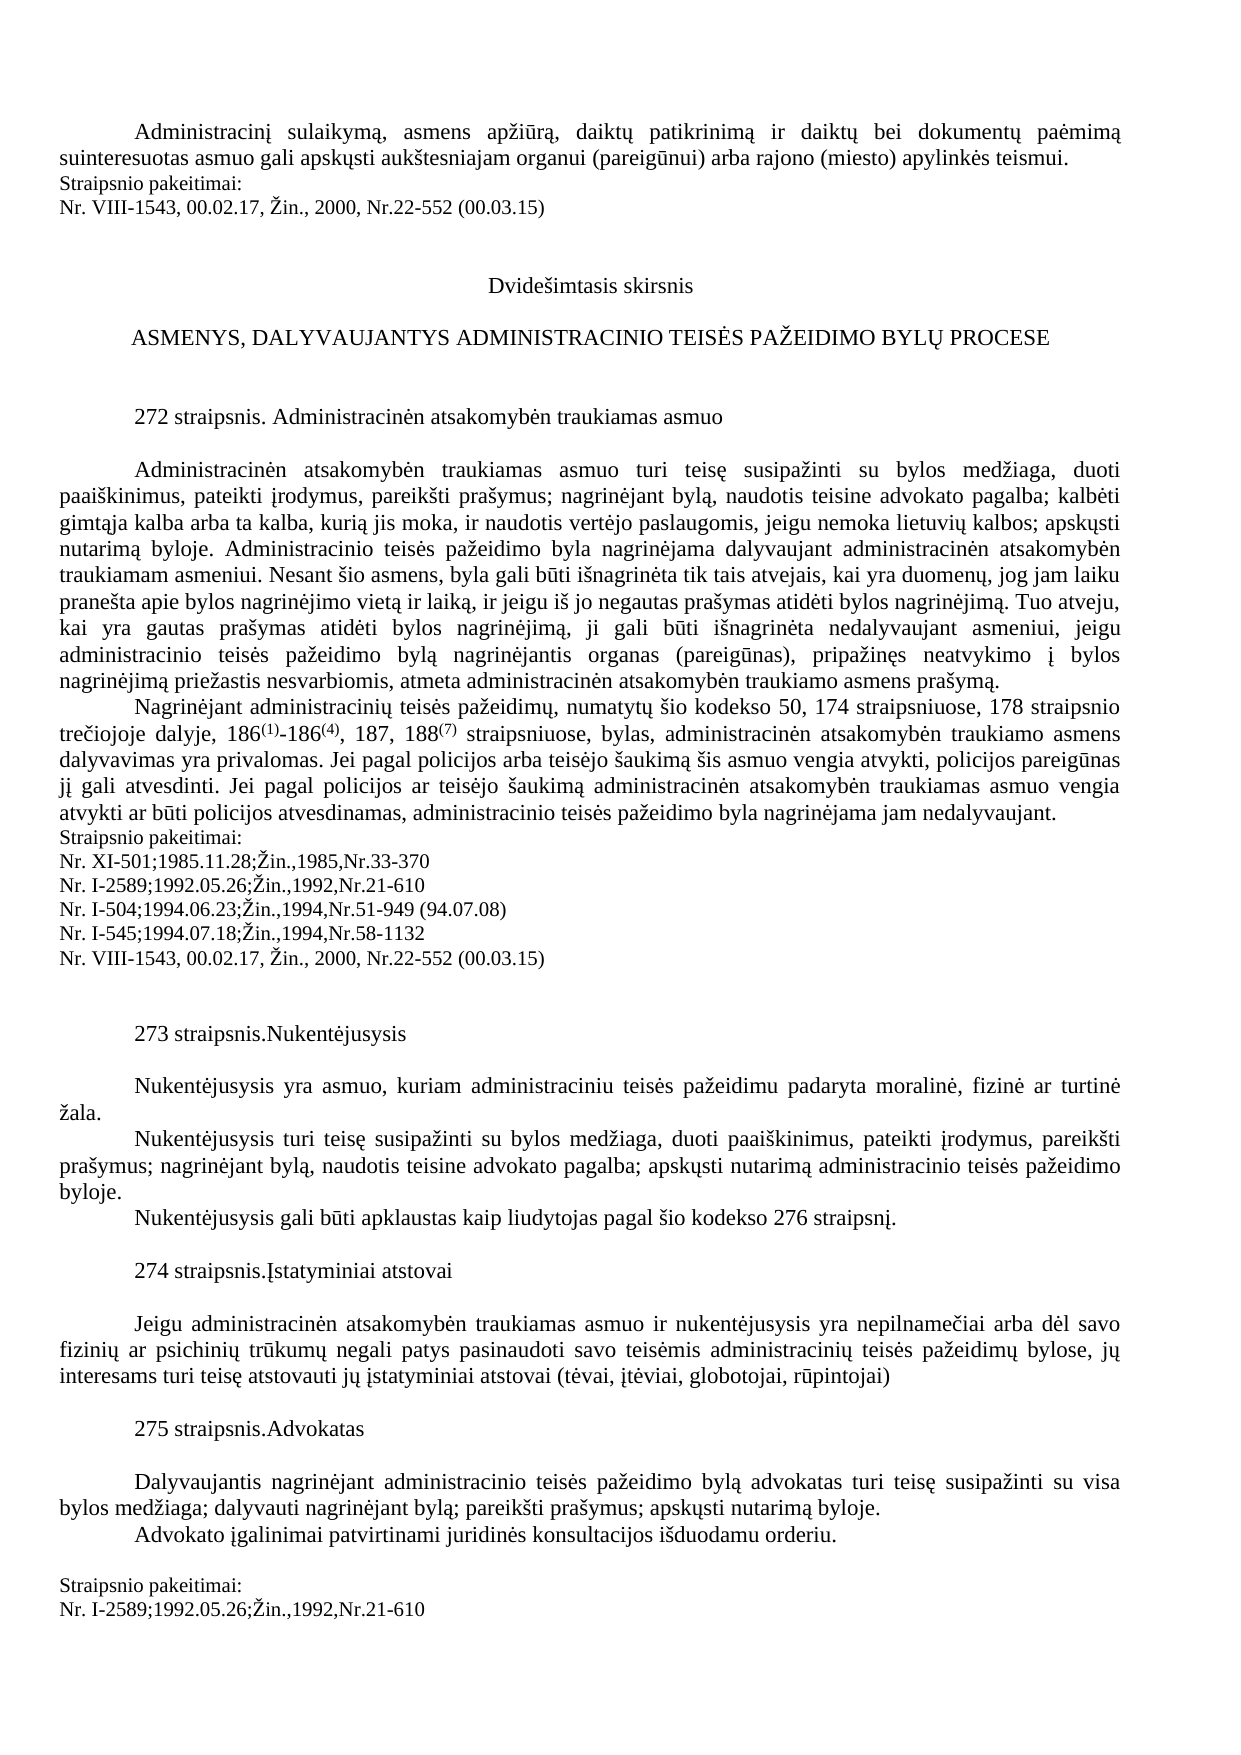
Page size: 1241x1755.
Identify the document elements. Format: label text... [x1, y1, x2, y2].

text Nr. I-504;1994.06.23;Žin.,1994,Nr.51-949 (94.07.08) [59, 897, 1122, 921]
text Straipsnio pakeitimai: [59, 825, 1122, 849]
text Nagrinėjant administracinių teisės pažeidimų, numatytų šio kodekso 50, 174 straipsniuose, 178 straipsnio trečiojoje dalyje, 186(1)-186(4), 187, 188(7) straipsniuose, bylas, administracinėn atsakomybėn traukiamo asmens dalyvavimas yra privalomas. Jei pagal policijos arba teisėjo šaukimą šis asmuo vengia atvykti, policijos pareigūnas jį gali atvesdinti. Jei pagal policijos ar teisėjo šaukimą administracinėn atsakomybėn traukiamas asmuo vengia atvykti ar būti policijos atvesdinamas, administracinio teisės pažeidimo byla nagrinėjama jam nedalyvaujant. [59, 693, 1122, 825]
text Nr. VIII-1543, 00.02.17, Žin., 2000, Nr.22-552 (00.03.15) [59, 195, 1122, 219]
text Nr. I-2589;1992.05.26;Žin.,1992,Nr.21-610 [59, 873, 1122, 897]
text Nukentėjusysis yra asmuo, kuriam administraciniu teisės pažeidimu padaryta moralinė, fizinė ar turtinė žala. [59, 1073, 1122, 1125]
text Jeigu administracinėn atsakomybėn traukiamas asmuo ir nukentėjusysis yra nepilnamečiai arba dėl savo fizinių ar psichinių trūkumų negali patys pasinaudoti savo teisėmis administracinių teisės pažeidimų bylose, jų interesams turi teisę atstovauti jų įstatyminiai atstovai (tėvai, įtėviai, globotojai, rūpintojai) [59, 1310, 1122, 1389]
text 274 straipsnis.Įstatyminiai atstovai [59, 1257, 1122, 1283]
text Nr. I-2589;1992.05.26;Žin.,1992,Nr.21-610 [59, 1597, 1122, 1621]
text 272 straipsnis. Administracinėn atsakomybėn traukiamas asmuo [59, 403, 1122, 430]
text 273 straipsnis.Nukentėjusysis [59, 1020, 1122, 1046]
text Advokato įgalinimai patvirtinami juridinės konsultacijos išduodamu orderiu. [59, 1521, 1122, 1547]
text Nukentėjusysis turi teisę susipažinti su bylos medžiaga, duoti paaiškinimus, pateikti įrodymus, pareikšti prašymus; nagrinėjant bylą, naudotis teisine advokato pagalba; apskųsti nutarimą administracinio teisės pažeidimo byloje. [59, 1125, 1122, 1204]
text Straipsnio pakeitimai: [59, 171, 1122, 195]
text Nukentėjusysis gali būti apklaustas kaip liudytojas pagal šio kodekso 276 straipsnį. [59, 1204, 1122, 1231]
text 275 straipsnis.Advokatas [59, 1415, 1122, 1442]
text Dalyvaujantis nagrinėjant administracinio teisės pažeidimo bylą advokatas turi teisę susipažinti su visa bylos medžiaga; dalyvauti nagrinėjant bylą; pareikšti prašymus; apskųsti nutarimą byloje. [59, 1468, 1122, 1521]
text Dvidešimtasis skirsnis [59, 272, 1122, 298]
text Nr. XI-501;1985.11.28;Žin.,1985,Nr.33-370 [59, 849, 1122, 873]
text ASMENYS, DALYVAUJANTYS ADMINISTRACINIO TEISĖS PAŽEIDIMO BYLŲ PROCESE [59, 324, 1122, 351]
text Administracinėn atsakomybėn traukiamas asmuo turi teisę susipažinti su bylos medžiaga, duoti paaiškinimus, pateikti įrodymus, pareikšti prašymus; nagrinėjant bylą, naudotis teisine advokato pagalba; kalbėti gimtąja kalba arba ta kalba, kurią jis moka, ir naudotis vertėjo paslaugomis, jeigu nemoka lietuvių kalbos; apskųsti nutarimą byloje. Administracinio teisės pažeidimo byla nagrinėjama dalyvaujant administracinėn atsakomybėn traukiamam asmeniui. Nesant šio asmens, byla gali būti išnagrinėta tik tais atvejais, kai yra duomenų, jog jam laiku pranešta apie bylos nagrinėjimo vietą ir laiką, ir jeigu iš jo negautas prašymas atidėti bylos nagrinėjimą. Tuo atveju, kai yra gautas prašymas atidėti bylos nagrinėjimą, ji gali būti išnagrinėta nedalyvaujant asmeniui, jeigu administracinio teisės pažeidimo bylą nagrinėjantis organas (pareigūnas), pripažinęs neatvykimo į bylos nagrinėjimą priežastis nesvarbiomis, atmeta administracinėn atsakomybėn traukiamo asmens prašymą. [59, 456, 1122, 693]
text Straipsnio pakeitimai: [59, 1573, 1122, 1597]
text Administracinį sulaikymą, asmens apžiūrą, daiktų patikrinimą ir daiktų bei dokumentų paėmimą suinteresuotas asmuo gali apskųsti aukštesniajam organui (pareigūnui) arba rajono (miesto) apylinkės teismui. [59, 118, 1122, 171]
text Nr. I-545;1994.07.18;Žin.,1994,Nr.58-1132 [59, 921, 1122, 945]
text Nr. VIII-1543, 00.02.17, Žin., 2000, Nr.22-552 (00.03.15) [59, 945, 1122, 969]
